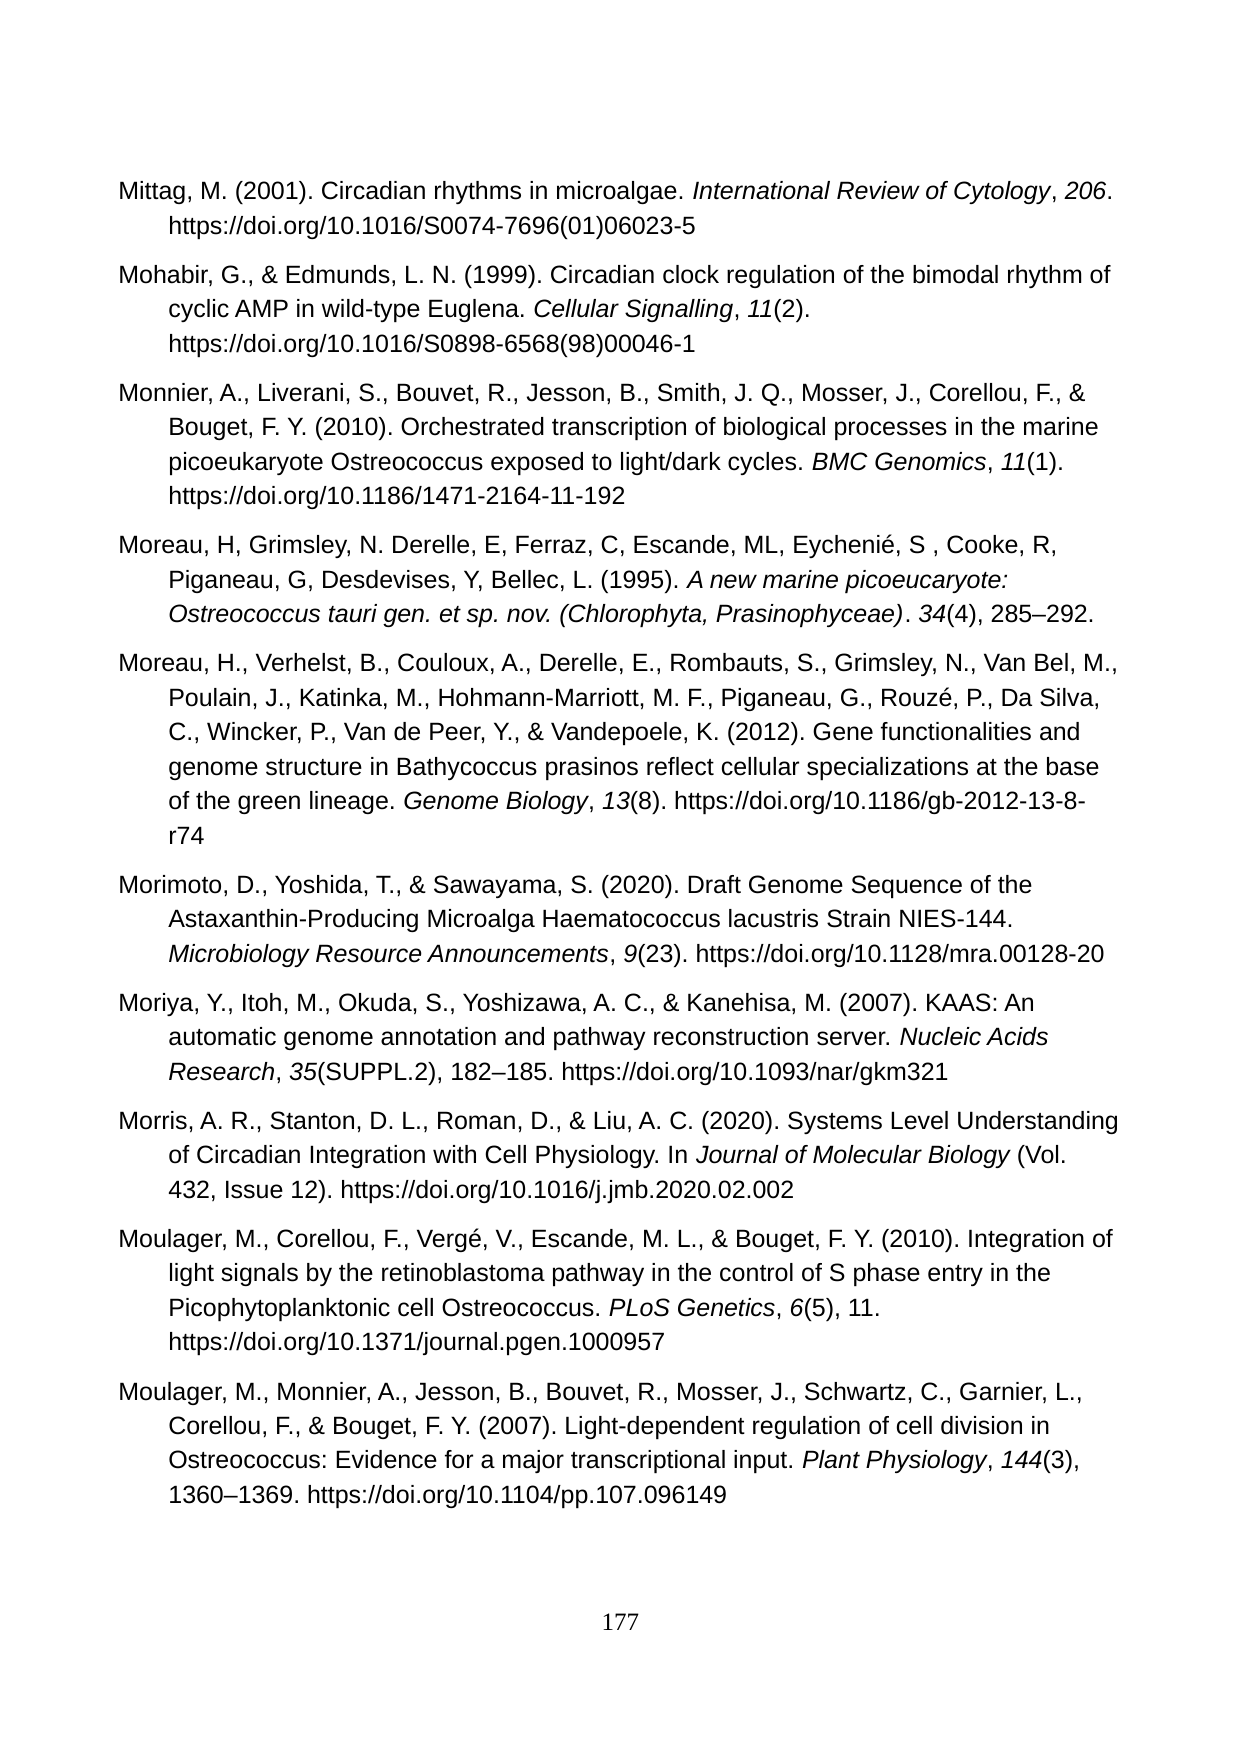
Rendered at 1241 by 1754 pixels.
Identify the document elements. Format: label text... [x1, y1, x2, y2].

text Moulager, M., Monnier, A., Jesson, B., Bouvet, R., Mosser, J., Schwartz, C., Garnier, L., Corellou, F., & Bouget, F. Y. (2007). Light-dependent regulation of cell division in Ostreococcus: Evidence for a major transcriptional input. Plant Physiology, 144(3), 1360–1369. https://doi.org/10.1104/pp.107.096149 [118, 1376, 1122, 1509]
text Mohabir, G., & Edmunds, L. N. (1999). Circadian clock regulation of the bimodal rhythm of cyclic AMP in wild-type Euglena. Cellular Signalling, 11(2). https://doi.org/10.1016/S0898-6568(98)00046-1 [118, 260, 1122, 358]
text Morris, A. R., Stanton, D. L., Roman, D., & Liu, A. C. (2020). Systems Level Understanding of Circadian Integration with Cell Physiology. In Journal of Molecular Biology (Vol. 432, Issue 12). https://doi.org/10.1016/j.jmb.2020.02.002 [118, 1106, 1122, 1204]
text Monnier, A., Liverani, S., Bouvet, R., Jesson, B., Smith, J. Q., Mosser, J., Corellou, F., & Bouget, F. Y. (2010). Orchestrated transcription of biological processes in the marine picoeukaryote Ostreococcus exposed to light/dark cycles. BMC Genomics, 11(1). https://doi.org/10.1186/1471-2164-11-192 [118, 378, 1122, 510]
text Moreau, H, Grimsley, N. Derelle, E, Ferraz, C, Escande, ML, Eychenié, S , Cooke, R, Piganeau, G, Desdevises, Y, Bellec, L. (1995). A new marine picoeucaryote: Ostreococcus tauri gen. et sp. nov. (Chlorophyta, Prasinophyceae). 34(4), 285–292. [118, 530, 1122, 628]
text Morimoto, D., Yoshida, T., & Sawayama, S. (2020). Draft Genome Sequence of the Astaxanthin-Producing Microalga Haematococcus lacustris Strain NIES-144. Microbiology Resource Announcements, 9(23). https://doi.org/10.1128/mra.00128-20 [118, 870, 1122, 968]
text Moreau, H., Verhelst, B., Couloux, A., Derelle, E., Rombauts, S., Grimsley, N., Van Bel, M., Poulain, J., Katinka, M., Hohmann-Marriott, M. F., Piganeau, G., Rouzé, P., Da Silva, C., Wincker, P., Van de Peer, Y., & Vandepoele, K. (2012). Gene functionalities and genome structure in Bathycoccus prasinos reflect cellular specializations at the base of the green lineage. Genome Biology, 13(8). https://doi.org/10.1186/gb-2012-13-8-r74 [118, 648, 1122, 849]
text Mittag, M. (2001). Circadian rhythms in microalgae. International Review of Cytology, 206. https://doi.org/10.1016/S0074-7696(01)06023-5 [118, 176, 1122, 239]
text Moriya, Y., Itoh, M., Okuda, S., Yoshizawa, A. C., & Kanehisa, M. (2007). KAAS: An automatic genome annotation and pathway reconstruction server. Nucleic Acids Research, 35(SUPPL.2), 182–185. https://doi.org/10.1093/nar/gkm321 [118, 988, 1122, 1086]
text Moulager, M., Corellou, F., Vergé, V., Escande, M. L., & Bouget, F. Y. (2010). Integration of light signals by the retinoblastoma pathway in the control of S phase entry in the Picophytoplanktonic cell Ostreococcus. PLoS Genetics, 6(5), 11. https://doi.org/10.1371/journal.pgen.1000957 [118, 1224, 1122, 1356]
